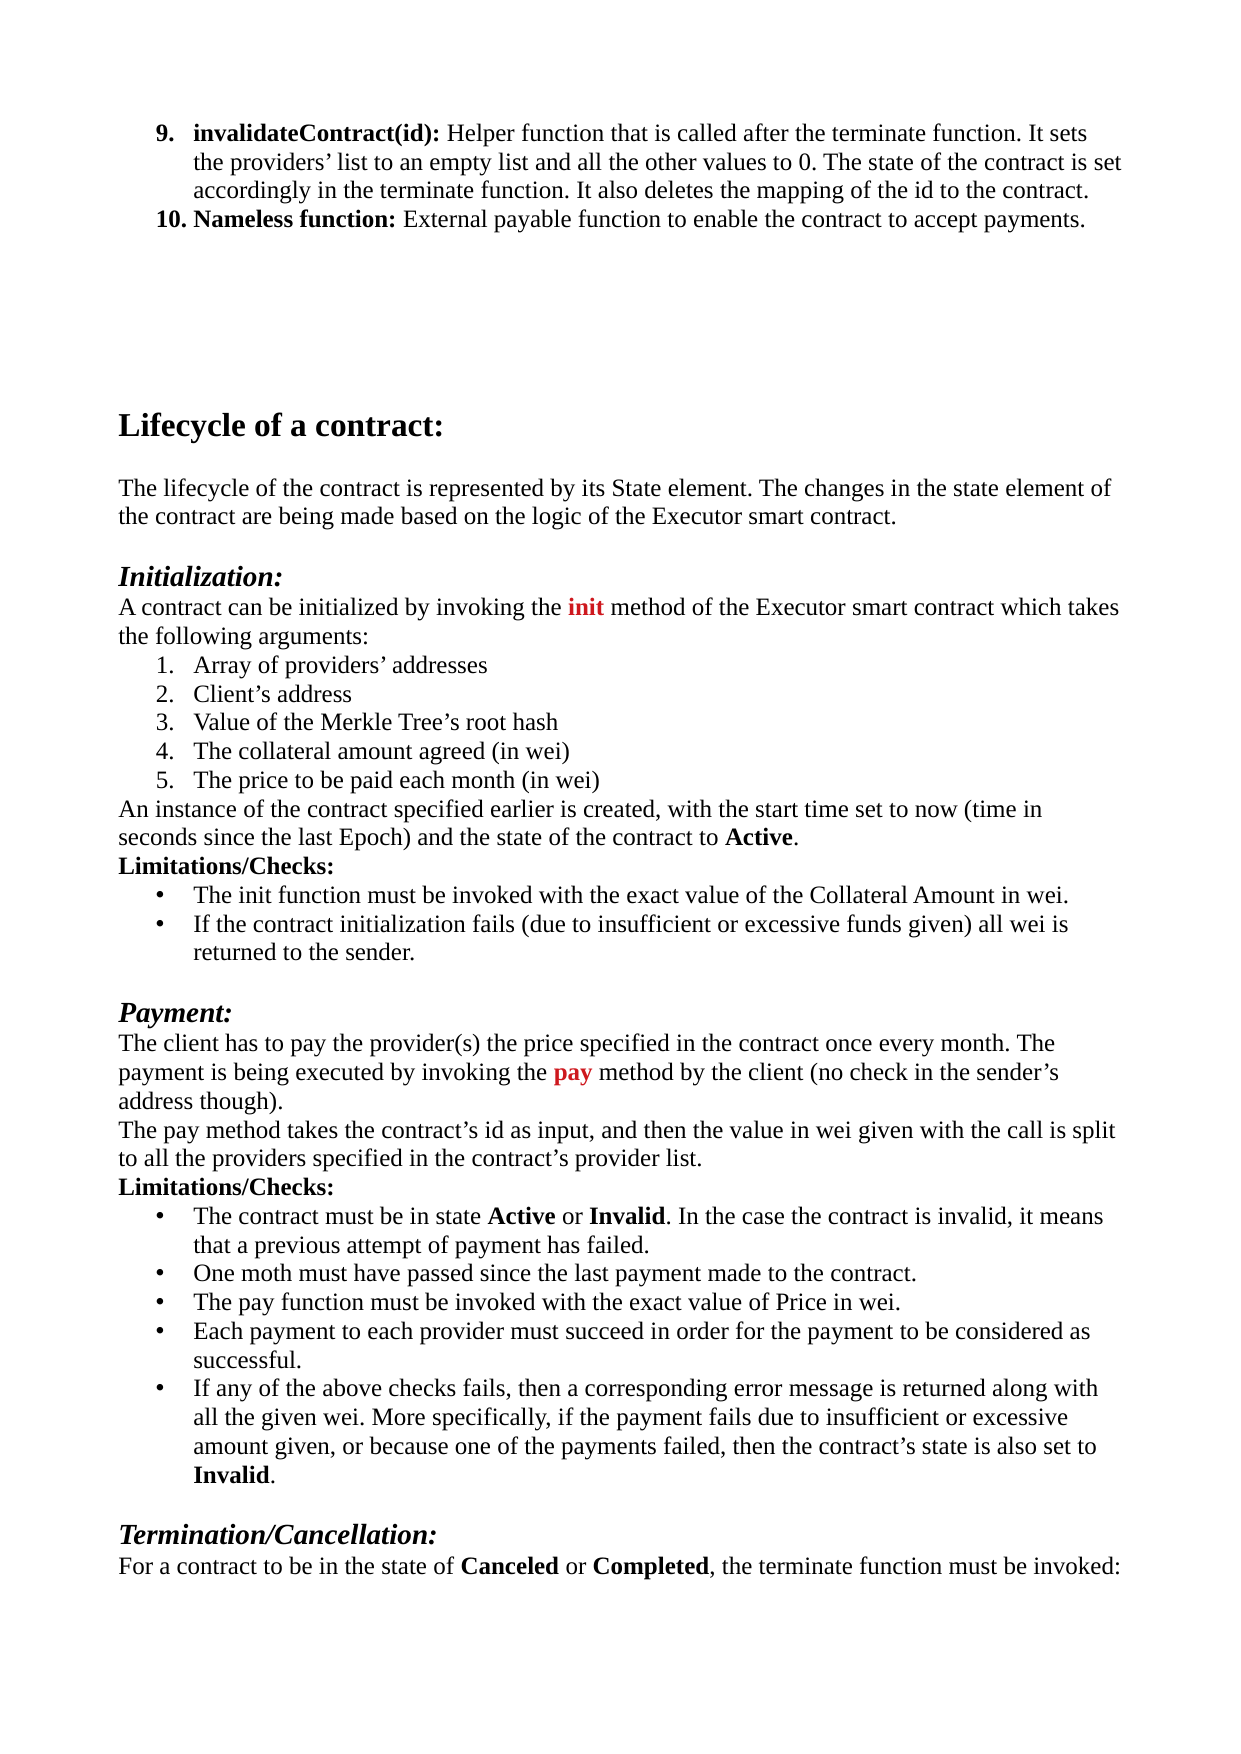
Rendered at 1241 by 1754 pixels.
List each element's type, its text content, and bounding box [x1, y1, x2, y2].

text For a contract to be in the state of Canceled or Completed, the terminate function must be invoked: [118, 1551, 1122, 1579]
list One moth must have passed since the last payment made to the contract. [156, 1258, 1122, 1287]
text Initialization: [118, 559, 1122, 592]
list The price to be paid each month (in wei) [156, 765, 1122, 794]
list If the contract initialization fails (due to insufficient or excessive funds given) all wei is returned to the sender. [156, 909, 1122, 966]
list Array of providers’ addresses [156, 650, 1122, 679]
text An instance of the contract specified earlier is created, with the start time set to now (time in seconds since the last Epoch) and the state of the contract to Active. [118, 794, 1122, 851]
text Termination/Cancellation: [118, 1517, 1122, 1551]
list The pay function must be invoked with the exact value of Price in wei. [156, 1287, 1122, 1316]
list Value of the Merkle Tree’s root hash [156, 707, 1122, 736]
list Nameless function: External payable function to enable the contract to accept payments. [156, 204, 1122, 233]
list If any of the above checks fails, then a corresponding error message is returned along with all the given wei. More specifically, if the payment fails due to insufficient or excessive amount given, or because one of the payments failed, then the contract’s state is also set to Invalid. [156, 1373, 1122, 1488]
list The contract must be in state Active or Invalid. In the case the contract is invalid, it means that a previous attempt of payment has failed. [156, 1201, 1122, 1258]
text Limitations/Checks: [118, 851, 1122, 880]
list invalidateContract(id): Helper function that is called after the terminate function. It sets the providers’ list to an empty list and all the other values to 0. The state of the contract is set accordingly in the terminate function. It also deletes the mapping of the id to the contract. [156, 118, 1122, 204]
text A contract can be initialized by invoking the init method of the Executor smart contract which takes the following arguments: [118, 592, 1122, 650]
list Each payment to each provider must succeed in order for the payment to be considered as successful. [156, 1316, 1122, 1373]
text The lifecycle of the contract is represented by its State element. The changes in the state element of the contract are being made based on the logic of the Executor smart contract. [118, 473, 1122, 530]
text Limitations/Checks: [118, 1172, 1122, 1201]
text The pay method takes the contract’s id as input, and then the value in wei given with the call is split to all the providers specified in the contract’s provider list. [118, 1115, 1122, 1172]
text The client has to pay the provider(s) the price specified in the contract once every month. The payment is being executed by invoking the pay method by the client (no check in the sender’s address though). [118, 1028, 1122, 1115]
text Payment: [118, 995, 1122, 1028]
list Client’s address [156, 679, 1122, 707]
text Lifecycle of a contract: [118, 406, 1122, 444]
list The init function must be invoked with the exact value of the Collateral Amount in wei. [156, 880, 1122, 909]
list The collateral amount agreed (in wei) [156, 736, 1122, 765]
